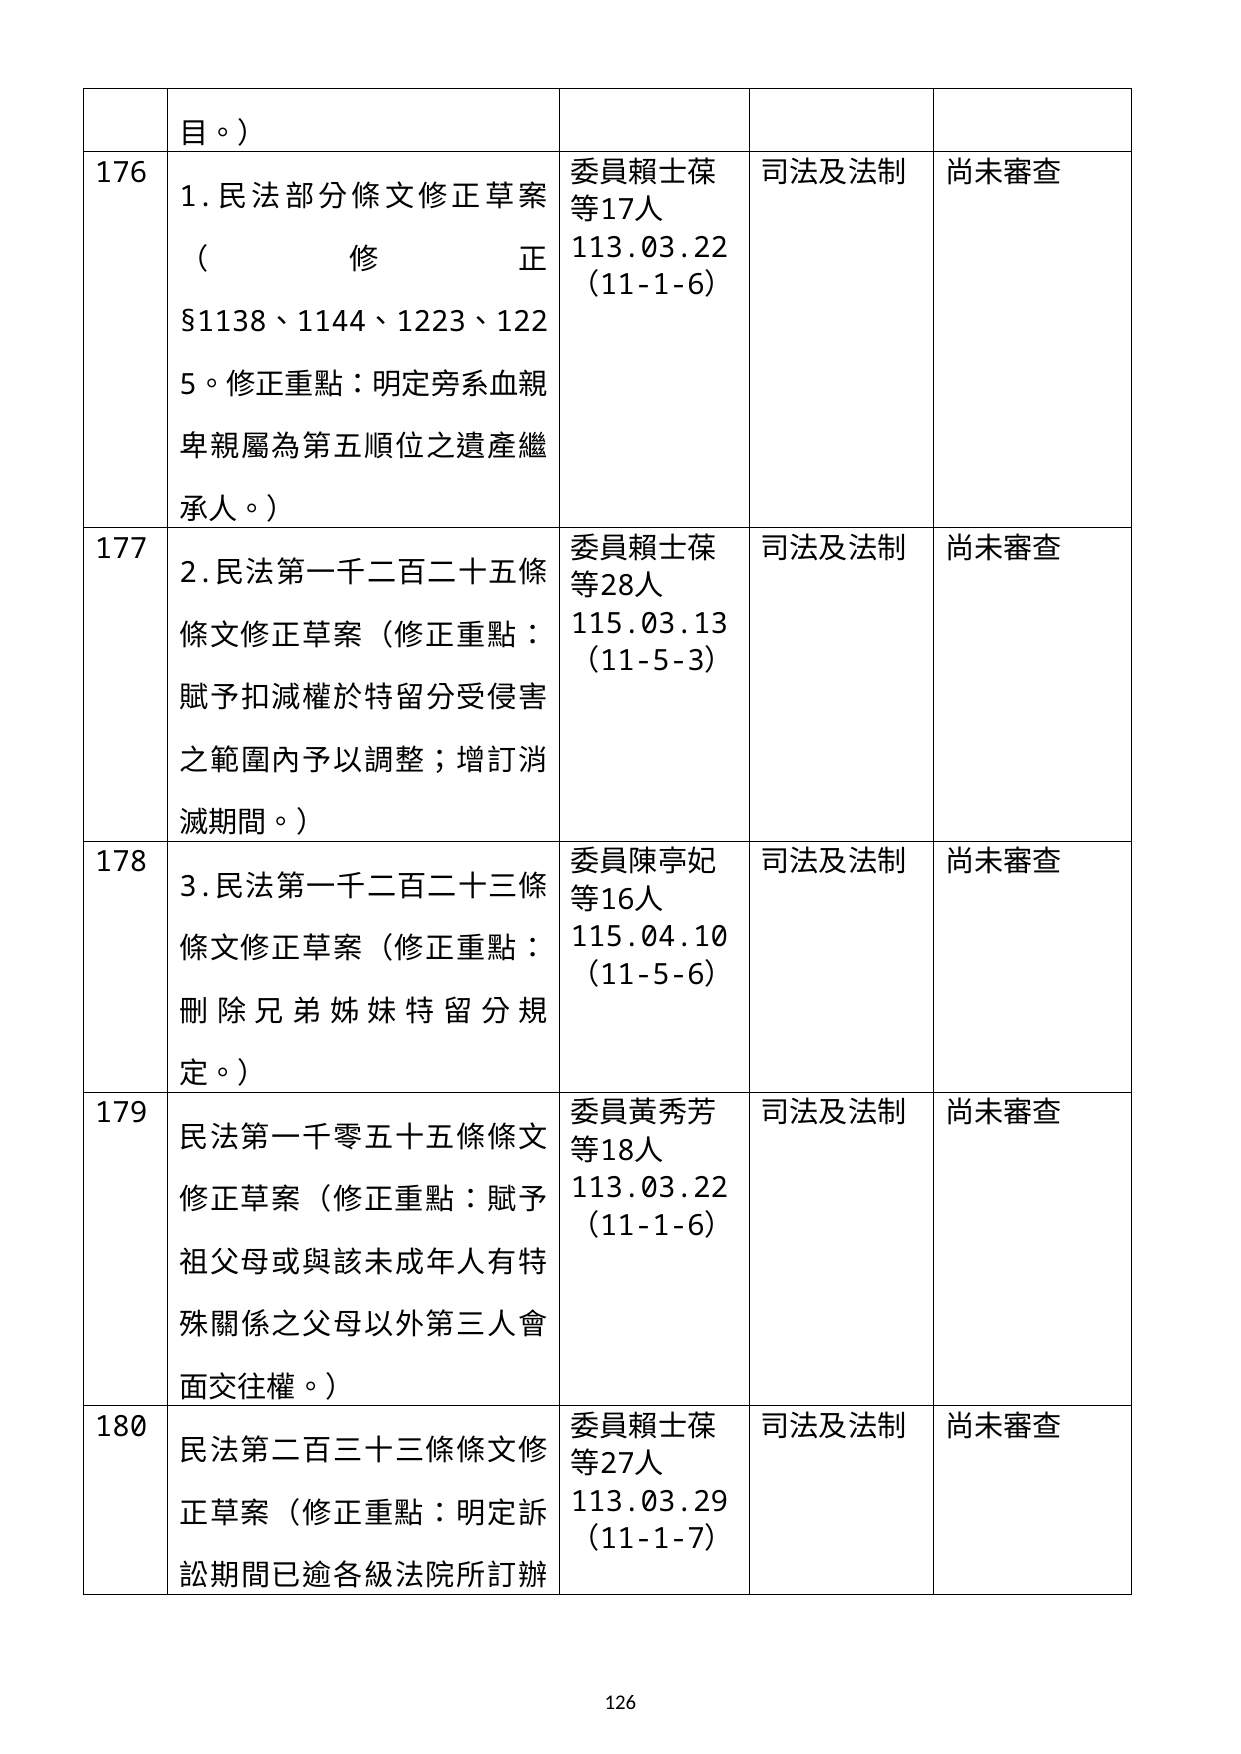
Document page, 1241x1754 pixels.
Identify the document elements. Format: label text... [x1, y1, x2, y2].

table_cell 尚未審查 [934, 1406, 1131, 1594]
table_cell 司法及法制 [750, 1093, 933, 1405]
table_cell [934, 89, 1131, 151]
table_cell 委員黃秀芳 等18人 113.03.22 （11-1-6） [560, 1093, 749, 1405]
table_cell 1.民法部分條文修正草案（修正§1138、1144、1223、1225。修正重點：明定旁系血親卑親屬為第五順位之遺產繼承人。） [168, 152, 559, 527]
table_cell 尚未審查 [934, 1093, 1131, 1405]
table_cell [560, 89, 749, 151]
table_cell [84, 89, 167, 151]
table_cell 委員陳亭妃 等16人 115.04.10 （11-5-6） [560, 842, 749, 1092]
table_cell 177 [84, 528, 167, 841]
table_cell 179 [84, 1093, 167, 1405]
table_cell 委員賴士葆 等17人 113.03.22 （11-1-6） [560, 152, 749, 527]
table_cell 司法及法制 [750, 528, 933, 841]
table_cell 尚未審查 [934, 528, 1131, 841]
table_cell 司法及法制 [750, 1406, 933, 1594]
table_cell 尚未審查 [934, 842, 1131, 1092]
table_cell [750, 89, 933, 151]
table_cell 尚未審查 [934, 152, 1131, 527]
table_cell 3.民法第一千二百二十三條條文修正草案（修正重點：刪除兄弟姊妹特留分規定。） [168, 842, 559, 1092]
table_cell 委員賴士葆 等28人 115.03.13 （11-5-3） [560, 528, 749, 841]
table_cell 176 [84, 152, 167, 527]
table_cell 委員賴士葆 等27人 113.03.29 （11-1-7） [560, 1406, 749, 1594]
table_cell 180 [84, 1406, 167, 1594]
table_cell 司法及法制 [750, 152, 933, 527]
table_cell 民法第一千零五十五條條文修正草案（修正重點：賦予祖父母或與該未成年人有特殊關係之父母以外第三人會面交往權。） [168, 1093, 559, 1405]
table_cell 178 [84, 842, 167, 1092]
table_cell 司法及法制 [750, 842, 933, 1092]
table_cell 2.民法第一千二百二十五條條文修正草案（修正重點：賦予扣減權於特留分受侵害之範圍內予以調整；增訂消滅期間。） [168, 528, 559, 841]
table_cell 民法第二百三十三條條文修正草案（修正重點：明定訴訟期間已逾各級法院所訂辦 [168, 1406, 559, 1594]
table_cell 目。） [168, 89, 559, 151]
